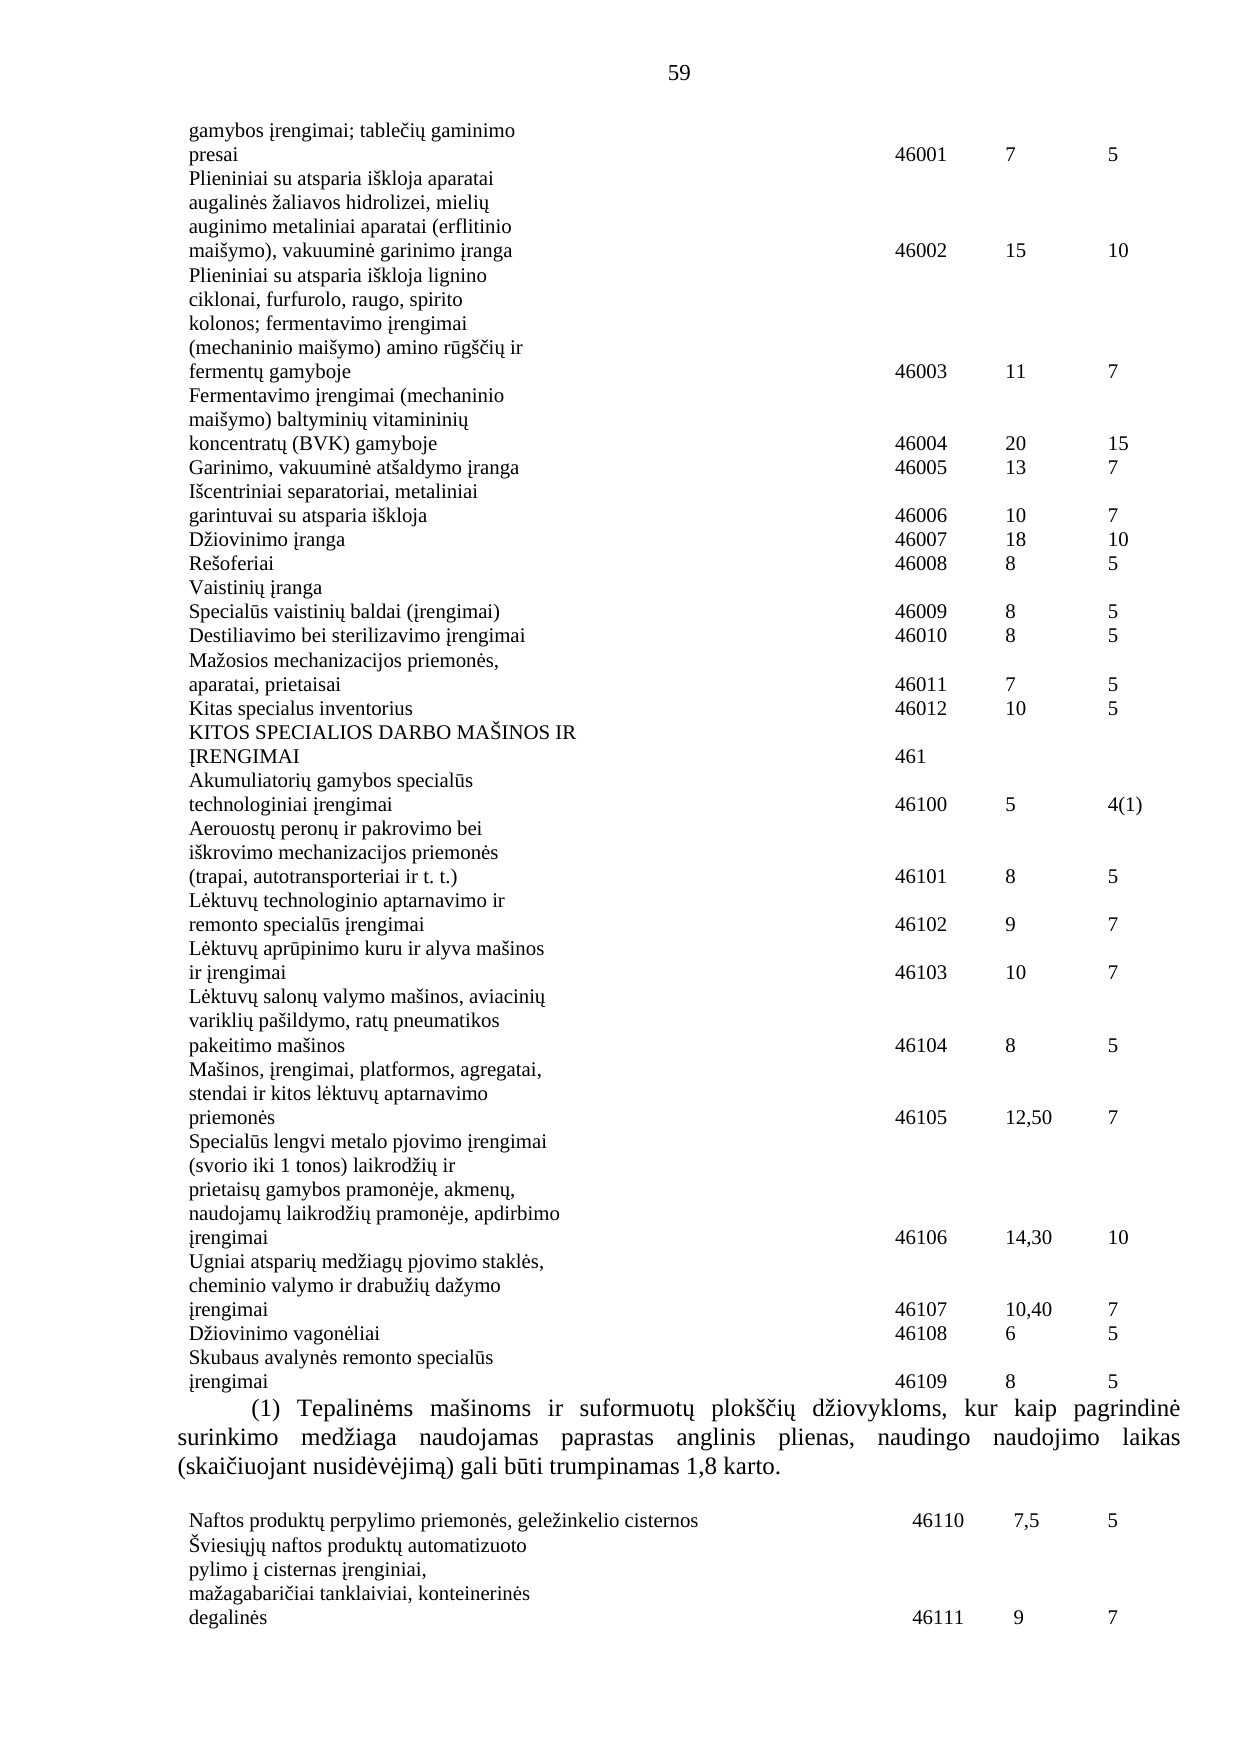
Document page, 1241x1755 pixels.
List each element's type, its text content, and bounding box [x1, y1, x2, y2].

table_cell [884, 1345, 994, 1369]
table_cell [884, 1009, 994, 1032]
table_cell 7 [1096, 1605, 1181, 1629]
table_cell [1096, 214, 1181, 238]
table_cell [1002, 1533, 1096, 1557]
table_cell [884, 214, 994, 238]
table_cell [1096, 1081, 1181, 1105]
table_cell [1096, 1129, 1181, 1153]
table_cell Išcentriniai separatoriai, metaliniai [177, 479, 884, 503]
table_cell [994, 648, 1096, 672]
table_cell 46105 [884, 1105, 994, 1129]
table_cell [1096, 118, 1181, 142]
table_cell [994, 1201, 1096, 1225]
table_cell [994, 744, 1096, 768]
table_cell 46101 [884, 864, 994, 888]
table_cell 15 [1096, 431, 1181, 455]
table_cell 5 [994, 792, 1096, 816]
table_cell 10 [1096, 1225, 1181, 1249]
table_cell [1002, 1581, 1096, 1605]
table_cell [1096, 768, 1181, 792]
table_cell Vaistinių įranga [177, 575, 884, 599]
table_cell 14,30 [994, 1225, 1096, 1249]
table_cell 10 [994, 960, 1096, 984]
table_cell [1096, 287, 1181, 311]
table_cell [884, 311, 994, 335]
table_cell [884, 768, 994, 792]
table_cell Džiovinimo vagonėliai [177, 1321, 884, 1345]
table_cell [1096, 166, 1181, 190]
table_cell [994, 166, 1096, 190]
table_cell [884, 888, 994, 912]
table_cell pylimo į cisternas įrenginiai, [177, 1557, 901, 1581]
table_cell 7 [1096, 1105, 1181, 1129]
table_cell 46108 [884, 1321, 994, 1345]
table_cell [994, 1129, 1096, 1153]
table_cell [994, 840, 1096, 864]
table_cell [1096, 744, 1181, 768]
table_cell koncentratų (BVK) gamyboje [177, 431, 884, 455]
table_cell [1096, 1153, 1181, 1177]
table_cell [994, 720, 1096, 744]
table_cell [1096, 1201, 1181, 1225]
table_cell [1096, 190, 1181, 214]
table_cell [994, 383, 1096, 407]
table_cell 9 [994, 912, 1096, 936]
table_cell 7 [1096, 455, 1181, 479]
table_cell [994, 263, 1096, 287]
table_cell [1096, 1345, 1181, 1369]
table_cell 5 [1096, 1369, 1181, 1393]
table_cell 18 [994, 527, 1096, 551]
table_cell KITOS SPECIALIOS DARBO MAŠINOS IR [177, 720, 884, 744]
table_cell [1096, 383, 1181, 407]
table_cell [884, 1129, 994, 1153]
table_cell fermentų gamyboje [177, 359, 884, 383]
table_cell 5 [1096, 624, 1181, 647]
table_cell [994, 407, 1096, 431]
table_cell 10 [1096, 239, 1181, 262]
table_cell 46009 [884, 599, 994, 623]
table_cell variklių pašildymo, ratų pneumatikos [177, 1009, 884, 1032]
table_cell Skubaus avalynės remonto specialūs [177, 1345, 884, 1369]
table_header Naftos produktų perpylimo priemonės, geležinkelio cisternos [177, 1509, 901, 1532]
table_cell [994, 1345, 1096, 1369]
table_cell [1096, 720, 1181, 744]
table_cell [1096, 407, 1181, 431]
table_cell Šviesiųjų naftos produktų automatizuoto [177, 1533, 901, 1557]
table_cell 5 [1096, 142, 1181, 166]
table_cell iškrovimo mechanizacijos priemonės [177, 840, 884, 864]
table_cell [1096, 1057, 1181, 1081]
table_cell [1096, 936, 1181, 960]
table_cell 7 [1096, 960, 1181, 984]
table_cell (mechaninio maišymo) amino rūgščių ir [177, 335, 884, 359]
table_cell 8 [994, 551, 1096, 575]
table_cell [1096, 888, 1181, 912]
table_cell 8 [994, 599, 1096, 623]
table_cell [901, 1557, 1002, 1581]
table_cell 46004 [884, 431, 994, 455]
table_cell 46111 [901, 1605, 1002, 1629]
table_cell [884, 479, 994, 503]
table_cell 8 [994, 864, 1096, 888]
table_cell 46007 [884, 527, 994, 551]
table_cell naudojamų laikrodžių pramonėje, apdirbimo [177, 1201, 884, 1225]
table_cell 8 [994, 1033, 1096, 1057]
table_cell [884, 720, 994, 744]
table_cell pakeitimo mašinos [177, 1033, 884, 1057]
table_cell 46107 [884, 1297, 994, 1321]
table_cell 7 [1096, 1297, 1181, 1321]
table_cell [1096, 840, 1181, 864]
table_cell 12,50 [994, 1105, 1096, 1129]
table_cell 10,40 [994, 1297, 1096, 1321]
table_cell (trapai, autotransporteriai ir t. t.) [177, 864, 884, 888]
table_cell kolonos; fermentavimo įrengimai [177, 311, 884, 335]
text (1) Tepalinėms mašinoms ir suformuotų plokščių džiovykloms, kur kaip pagrindinė surinkimo medžiaga naudojamas paprastas anglinis plienas, naudingo naudojimo laikas (skaičiuojant nusidėvėjimą) gali būti trumpinamas 1,8 karto. [177, 1393, 1181, 1480]
table_cell [884, 816, 994, 840]
table_cell [884, 118, 994, 142]
table_cell Aerouostų peronų ir pakrovimo bei [177, 816, 884, 840]
table_cell [884, 166, 994, 190]
table_cell [994, 1153, 1096, 1177]
table_cell remonto specialūs įrengimai [177, 912, 884, 936]
table_cell priemonės [177, 1105, 884, 1129]
table_cell cheminio valymo ir drabužių dažymo [177, 1273, 884, 1297]
table_cell [884, 1201, 994, 1225]
table_header 46110 [901, 1509, 1002, 1532]
table_cell [994, 1057, 1096, 1081]
table_cell [994, 118, 1096, 142]
table_cell 46100 [884, 792, 994, 816]
table_cell [1096, 479, 1181, 503]
table_cell [884, 1057, 994, 1081]
table_cell 46001 [884, 142, 994, 166]
table_cell 10 [1096, 527, 1181, 551]
table_cell [884, 1081, 994, 1105]
table_cell [1096, 1533, 1181, 1557]
table_cell [994, 1273, 1096, 1297]
table_cell Fermentavimo įrengimai (mechaninio [177, 383, 884, 407]
table_cell [884, 335, 994, 359]
table_cell 7 [994, 142, 1096, 166]
table_cell (svorio iki 1 tonos) laikrodžių ir [177, 1153, 884, 1177]
table_cell [994, 984, 1096, 1008]
table_cell 46005 [884, 455, 994, 479]
table_cell Garinimo, vakuuminė atšaldymo įranga [177, 455, 884, 479]
table_cell stendai ir kitos lėktuvų aptarnavimo [177, 1081, 884, 1105]
table_cell 46008 [884, 551, 994, 575]
table_cell [901, 1581, 1002, 1605]
table_cell ĮRENGIMAI [177, 744, 884, 768]
table_cell 7 [1096, 503, 1181, 527]
table_cell 13 [994, 455, 1096, 479]
table_cell [884, 840, 994, 864]
table_cell 10 [994, 503, 1096, 527]
table_cell 5 [1096, 551, 1181, 575]
table_cell 9 [1002, 1605, 1096, 1629]
table_cell [884, 263, 994, 287]
table_cell technologiniai įrengimai [177, 792, 884, 816]
table_cell [994, 190, 1096, 214]
table_cell 46012 [884, 696, 994, 720]
table_cell [1002, 1557, 1096, 1581]
table_cell Plieniniai su atsparia iškloja aparatai [177, 166, 884, 190]
table_cell 5 [1096, 696, 1181, 720]
table_cell 7 [1096, 359, 1181, 383]
table_cell degalinės [177, 1605, 901, 1629]
table_cell įrengimai [177, 1369, 884, 1393]
table_cell ir įrengimai [177, 960, 884, 984]
table_cell [994, 287, 1096, 311]
table_cell Lėktuvų salonų valymo mašinos, aviacinių [177, 984, 884, 1008]
table_cell maišymo), vakuuminė garinimo įranga [177, 239, 884, 262]
table_cell [884, 936, 994, 960]
table_cell [1096, 1177, 1181, 1201]
table_cell 46103 [884, 960, 994, 984]
table_cell 6 [994, 1321, 1096, 1345]
table_cell [1096, 816, 1181, 840]
table_cell įrengimai [177, 1297, 884, 1321]
table_cell [994, 311, 1096, 335]
table_cell [994, 1081, 1096, 1105]
table_cell [884, 984, 994, 1008]
table_cell [884, 1177, 994, 1201]
table_cell 8 [994, 624, 1096, 647]
table_cell mažagabaričiai tanklaiviai, konteinerinės [177, 1581, 901, 1605]
table_cell [994, 1249, 1096, 1273]
table_cell [884, 1273, 994, 1297]
table_cell [884, 287, 994, 311]
table_cell 11 [994, 359, 1096, 383]
table_cell Lėktuvų technologinio aptarnavimo ir [177, 888, 884, 912]
table_cell [884, 1153, 994, 1177]
table_cell [994, 936, 1096, 960]
table_cell Destiliavimo bei sterilizavimo įrengimai [177, 624, 884, 647]
table_cell [901, 1533, 1002, 1557]
table_cell [994, 888, 1096, 912]
table_cell [1096, 1273, 1181, 1297]
table_cell 46002 [884, 239, 994, 262]
table_cell gamybos įrengimai; tablečių gaminimo [177, 118, 884, 142]
table_cell augalinės žaliavos hidrolizei, mielių [177, 190, 884, 214]
table_cell [994, 768, 1096, 792]
table_cell 20 [994, 431, 1096, 455]
table_cell prietaisų gamybos pramonėje, akmenų, [177, 1177, 884, 1201]
table_cell 7 [994, 672, 1096, 696]
table_cell 46104 [884, 1033, 994, 1057]
table_cell [1096, 1009, 1181, 1032]
table_cell 5 [1096, 1321, 1181, 1345]
table_cell [994, 1177, 1096, 1201]
table_cell Plieniniai su atsparia iškloja lignino [177, 263, 884, 287]
table_cell [1096, 648, 1181, 672]
table_cell Lėktuvų aprūpinimo kuru ir alyva mašinos [177, 936, 884, 960]
table_cell 7 [1096, 912, 1181, 936]
table_cell 46011 [884, 672, 994, 696]
table_cell garintuvai su atsparia iškloja [177, 503, 884, 527]
table_cell Mažosios mechanizacijos priemonės, [177, 648, 884, 672]
table_cell 5 [1096, 672, 1181, 696]
table_cell [1096, 263, 1181, 287]
table_cell presai [177, 142, 884, 166]
table_cell [1096, 1557, 1181, 1581]
table_cell [1096, 984, 1181, 1008]
table_cell [994, 1009, 1096, 1032]
table_header 7,5 [1002, 1509, 1096, 1532]
table_cell [994, 816, 1096, 840]
table_cell [884, 190, 994, 214]
table_cell [1096, 1581, 1181, 1605]
table_cell Akumuliatorių gamybos specialūs [177, 768, 884, 792]
table_cell 46006 [884, 503, 994, 527]
table_cell Rešoferiai [177, 551, 884, 575]
table_cell [994, 214, 1096, 238]
table_cell 5 [1096, 599, 1181, 623]
table_cell [884, 407, 994, 431]
table_cell 5 [1096, 864, 1181, 888]
table_cell Ugniai atsparių medžiagų pjovimo staklės, [177, 1249, 884, 1273]
table_cell Specialūs vaistinių baldai (įrengimai) [177, 599, 884, 623]
table_cell [1096, 311, 1181, 335]
table_cell įrengimai [177, 1225, 884, 1249]
table_cell [994, 335, 1096, 359]
table_cell [884, 1249, 994, 1273]
table_cell 4(1) [1096, 792, 1181, 816]
table_cell Mašinos, įrengimai, platformos, agregatai, [177, 1057, 884, 1081]
table_cell 46003 [884, 359, 994, 383]
table_cell 46102 [884, 912, 994, 936]
table_cell [884, 648, 994, 672]
table_cell [1096, 335, 1181, 359]
table_cell maišymo) baltyminių vitamininių [177, 407, 884, 431]
table_cell Džiovinimo įranga [177, 527, 884, 551]
table_cell [994, 479, 1096, 503]
table_cell auginimo metaliniai aparatai (erflitinio [177, 214, 884, 238]
table_cell [884, 575, 994, 599]
table_cell [1096, 1249, 1181, 1273]
table_cell [884, 383, 994, 407]
table_cell 46109 [884, 1369, 994, 1393]
table_cell 10 [994, 696, 1096, 720]
table_cell 8 [994, 1369, 1096, 1393]
table_cell Specialūs lengvi metalo pjovimo įrengimai [177, 1129, 884, 1153]
table_cell [994, 575, 1096, 599]
table_cell Kitas specialus inventorius [177, 696, 884, 720]
table_cell 46106 [884, 1225, 994, 1249]
table_header 5 [1096, 1509, 1181, 1532]
table_cell aparatai, prietaisai [177, 672, 884, 696]
table_cell 461 [884, 744, 994, 768]
table_cell 5 [1096, 1033, 1181, 1057]
table_cell 46010 [884, 624, 994, 647]
table_cell [1096, 575, 1181, 599]
table_cell 15 [994, 239, 1096, 262]
table_cell ciklonai, furfurolo, raugo, spirito [177, 287, 884, 311]
